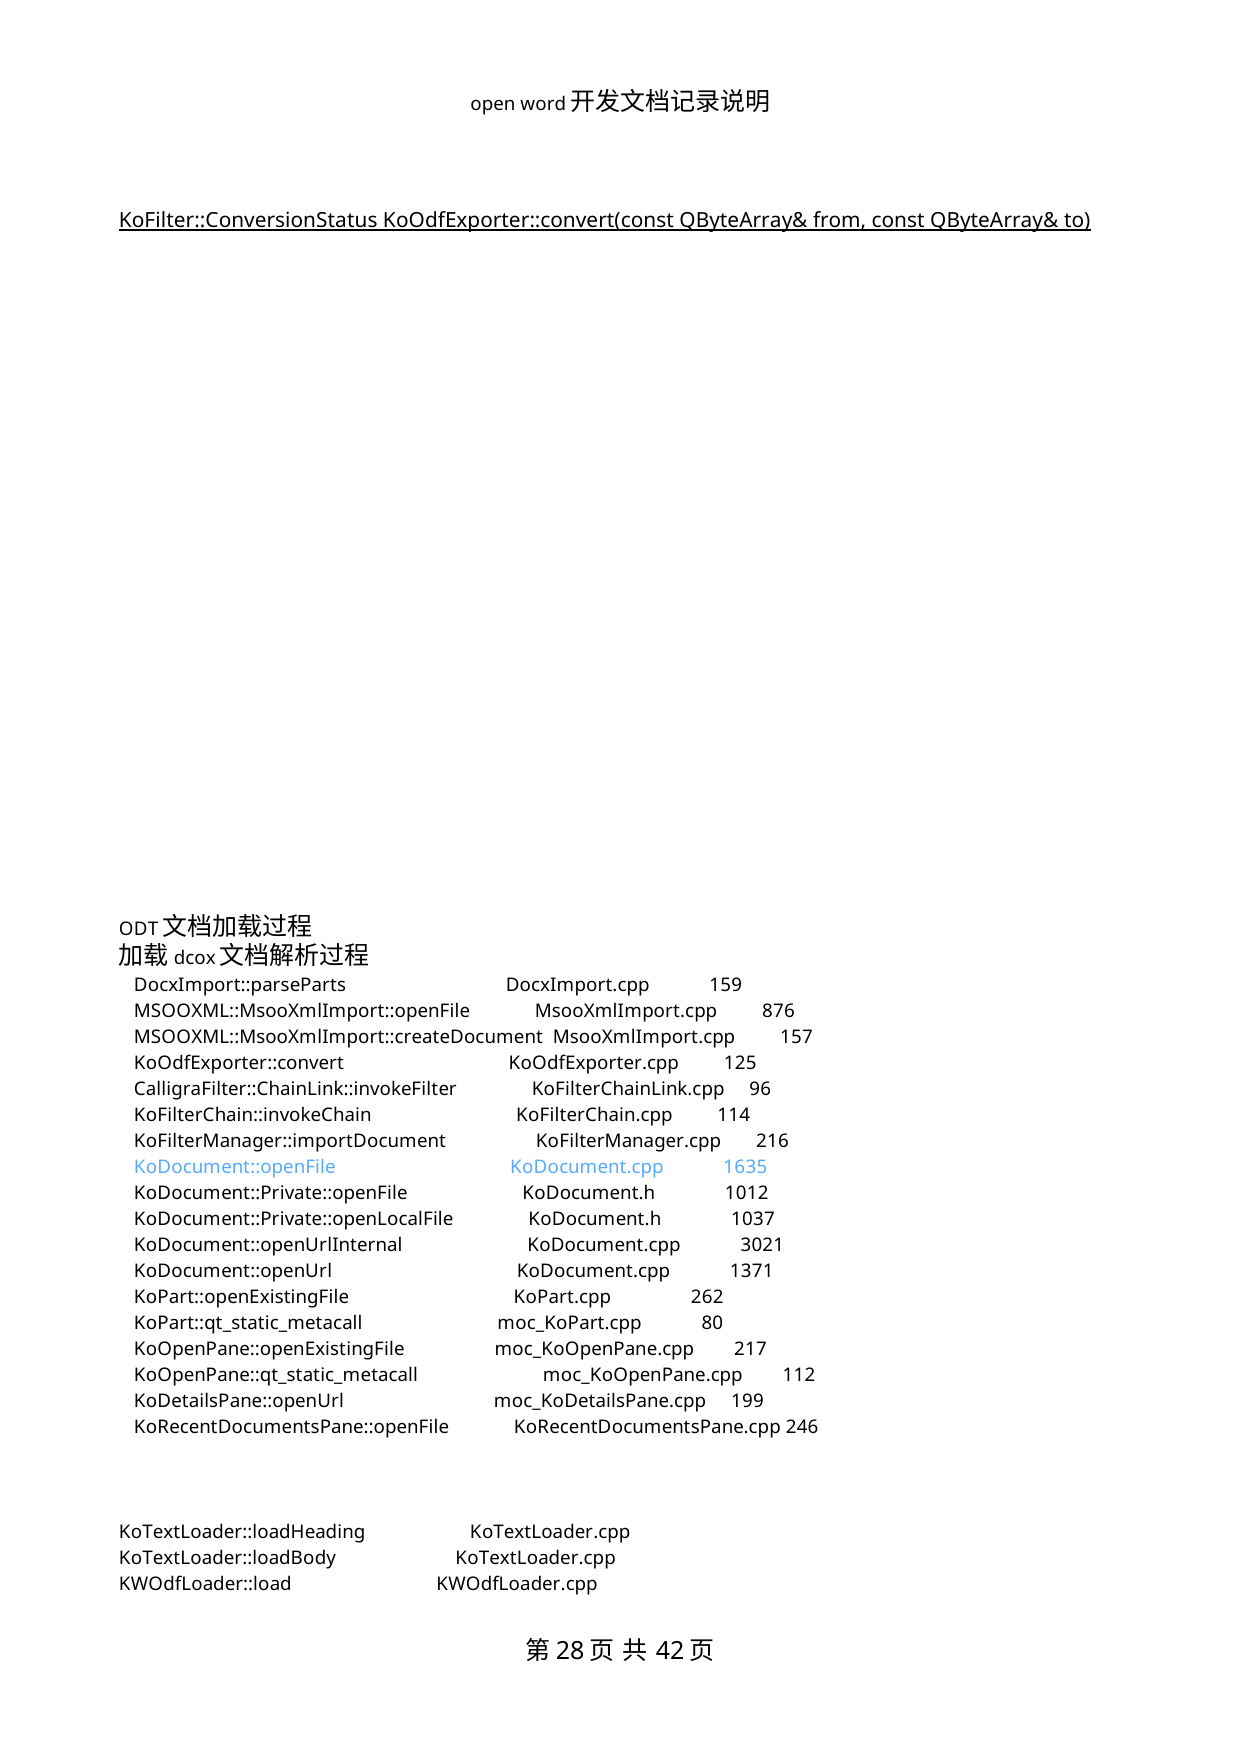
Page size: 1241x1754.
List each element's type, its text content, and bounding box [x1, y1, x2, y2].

text KoPart::qt_static_metacall moc_KoPart.cpp 80 [119, 1309, 1121, 1335]
text KoFilterManager::importDocument KoFilterManager.cpp 216 [119, 1127, 1121, 1153]
text 加载dcox文档解析过程 [119, 942, 1121, 971]
text MSOOXML::MsooXmlImport::createDocument MsooXmlImport.cpp 157 [119, 1023, 1121, 1049]
text KoTextLoader::loadBody KoTextLoader.cpp [119, 1544, 1121, 1570]
text KoDocument::Private::openLocalFile KoDocument.h 1037 [119, 1205, 1121, 1231]
text KoFilter::ConversionStatus KoOdfExporter::convert(const QByteArray& from, const QByteArray& to) [119, 205, 1121, 234]
text KoOpenPane::qt_static_metacall moc_KoOpenPane.cpp 112 [119, 1361, 1121, 1387]
text KoRecentDocumentsPane::openFile KoRecentDocumentsPane.cpp 246 [119, 1413, 1121, 1439]
text KoFilterChain::invokeChain KoFilterChain.cpp 114 [119, 1101, 1121, 1127]
text DocxImport::parseParts DocxImport.cpp 159 [119, 971, 1121, 997]
text KoTextLoader::loadHeading KoTextLoader.cpp [119, 1518, 1121, 1544]
text ODT文档加载过程 [119, 913, 1121, 942]
text KWOdfLoader::load KWOdfLoader.cpp [119, 1570, 1121, 1596]
text KoDocument::openFile KoDocument.cpp 1635 [119, 1153, 1121, 1179]
text MSOOXML::MsooXmlImport::openFile MsooXmlImport.cpp 876 [119, 997, 1121, 1023]
text KoDetailsPane::openUrl moc_KoDetailsPane.cpp 199 [119, 1387, 1121, 1413]
text KoDocument::Private::openFile KoDocument.h 1012 [119, 1179, 1121, 1205]
text KoDocument::openUrlInternal KoDocument.cpp 3021 [119, 1231, 1121, 1257]
text CalligraFilter::ChainLink::invokeFilter KoFilterChainLink.cpp 96 [119, 1075, 1121, 1101]
text KoOpenPane::openExistingFile moc_KoOpenPane.cpp 217 [119, 1335, 1121, 1361]
text KoPart::openExistingFile KoPart.cpp 262 [119, 1283, 1121, 1309]
text KoOdfExporter::convert KoOdfExporter.cpp 125 [119, 1049, 1121, 1075]
text KoDocument::openUrl KoDocument.cpp 1371 [119, 1257, 1121, 1283]
